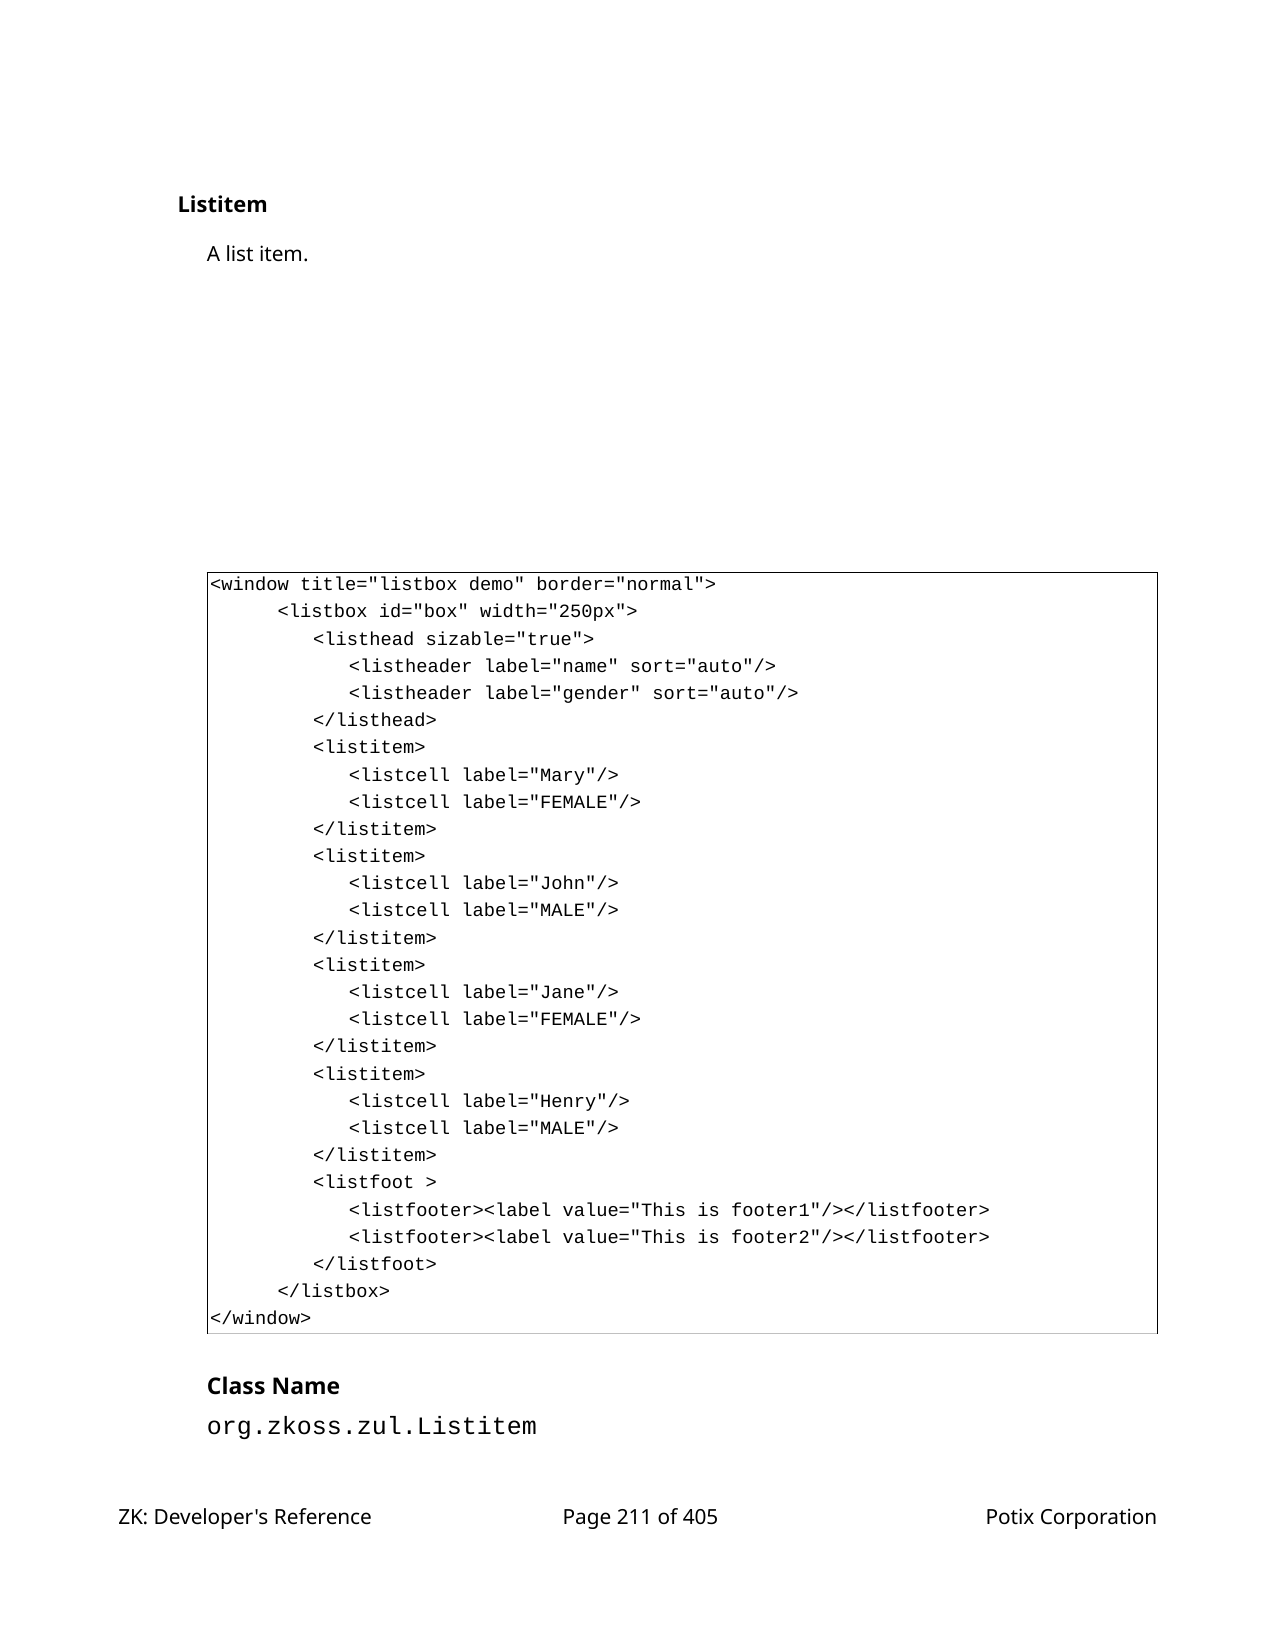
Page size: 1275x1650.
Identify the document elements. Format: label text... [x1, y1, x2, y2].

text <listitem> [208, 735, 1157, 759]
text <listcell label="FEMALE"/> [208, 789, 1157, 814]
text <listitem> [208, 953, 1157, 977]
text </listbox> [208, 1279, 1157, 1303]
text <listcell label="FEMALE"/> [208, 1007, 1157, 1031]
text <listcell label="MALE"/> [208, 898, 1157, 923]
text org.zkoss.zul.Listitem [207, 1414, 1157, 1442]
subtitle Listitem [177, 189, 1157, 219]
text </listitem> [208, 1034, 1157, 1058]
text <listheader label="gender" sort="auto"/> [208, 681, 1157, 705]
text </listhead> [208, 708, 1157, 732]
text </listitem> [208, 817, 1157, 841]
text </window> [208, 1306, 1157, 1333]
text <listfooter><label value="This is footer1"/></listfooter> [208, 1197, 1157, 1222]
text <listcell label="MALE"/> [208, 1116, 1157, 1140]
text <listitem> [208, 844, 1157, 868]
text <listcell label="Jane"/> [208, 980, 1157, 1004]
text </listitem> [208, 1143, 1157, 1167]
text <listheader label="name" sort="auto"/> [208, 654, 1157, 678]
text </listfoot> [208, 1252, 1157, 1276]
text A list item. [207, 239, 1157, 268]
text <window title="listbox demo" border="normal"> [208, 573, 1157, 596]
text </listitem> [208, 926, 1157, 950]
text <listfooter><label value="This is footer2"/></listfooter> [208, 1224, 1157, 1249]
subtitle Class Name [207, 1370, 1157, 1401]
text <listcell label="John"/> [208, 871, 1157, 895]
text <listcell label="Mary"/> [208, 762, 1157, 787]
text <listitem> [208, 1061, 1157, 1086]
text <listhead sizable="true"> [208, 626, 1157, 651]
text <listfoot > [208, 1170, 1157, 1194]
text <listcell label="Henry"/> [208, 1089, 1157, 1113]
text <listbox id="box" width="250px"> [208, 599, 1157, 623]
